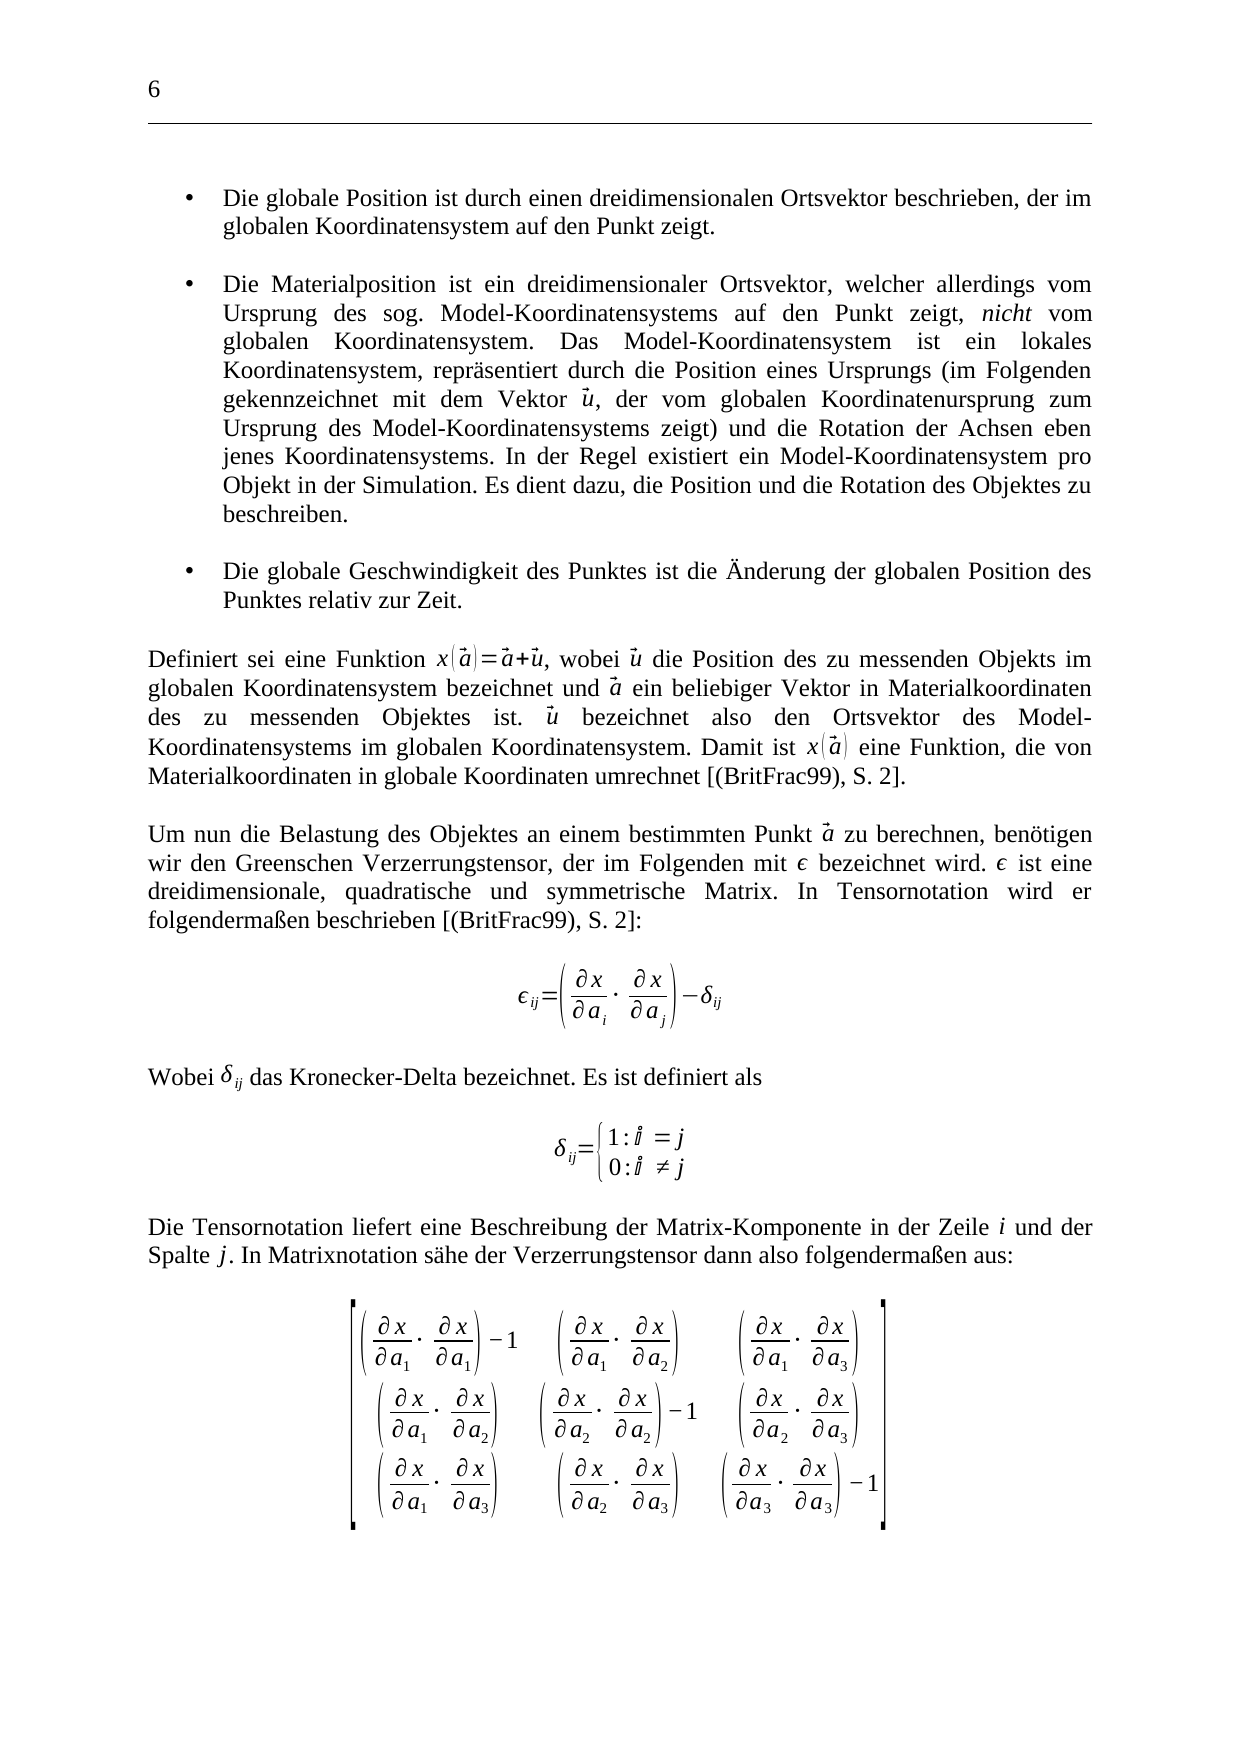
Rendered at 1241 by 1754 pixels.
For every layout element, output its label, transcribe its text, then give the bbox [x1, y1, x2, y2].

list Die globale Position ist durch einen dreidimensionalen Ortsvektor beschrieben, der im globalen Koordinatensystem auf den Punkt zeigt. [185, 183, 1092, 240]
text Definiert sei eine Funktion , wobei die Position des zu messenden Objekts im globalen Koordinatensystem bezeichnet und ein beliebiger Vektor in Materialkoordinaten des zu messenden Objektes ist. bezeichnet also den Ortsvektor des Model-Koordinatensystems im globalen Koordinatensystem. Damit ist eine Funktion, die von Materialkoordinaten in globale Koordinaten umrechnet [(BritFrac99), S. 2]. [148, 643, 1092, 790]
text Wobei das Kronecker-Delta bezeichnet. Es ist definiert als [148, 1061, 1092, 1092]
text Die Tensornotation liefert eine Beschreibung der Matrix-Komponente in der Zeile und der Spalte . In Matrixnotation sähe der Verzerrungstensor dann also folgendermaßen aus: [148, 1212, 1092, 1269]
text Um nun die Belastung des Objektes an einem bestimmten Punkt zu berechnen, benötigen wir den Greenschen Verzerrungstensor, der im Folgenden mit bezeichnet wird. ist eine dreidimensionale, quadratische und symmetrische Matrix. In Tensornotation wird er folgendermaßen beschrieben [(BritFrac99), S. 2]: [148, 819, 1092, 934]
list Die Materialposition ist ein dreidimensionaler Ortsvektor, welcher allerdings vom Ursprung des sog. Model-Koordinatensystems auf den Punkt zeigt, nicht vom globalen Koordinatensystem. Das Model-Koordinatensystem ist ein lokales Koordinatensystem, repräsentiert durch die Position eines Ursprungs (im Folgenden gekennzeichnet mit dem Vektor , der vom globalen Koordinatenursprung zum Ursprung des Model-Koordinatensystems zeigt) und die Rotation der Achsen eben jenes Koordinatensystems. In der Regel existiert ein Model-Koordinatensystem pro Objekt in der Simulation. Es dient dazu, die Position und die Rotation des Objektes zu beschreiben. [185, 269, 1092, 528]
list Die globale Geschwindigkeit des Punktes ist die Änderung der globalen Position des Punktes relativ zur Zeit. [185, 556, 1092, 614]
